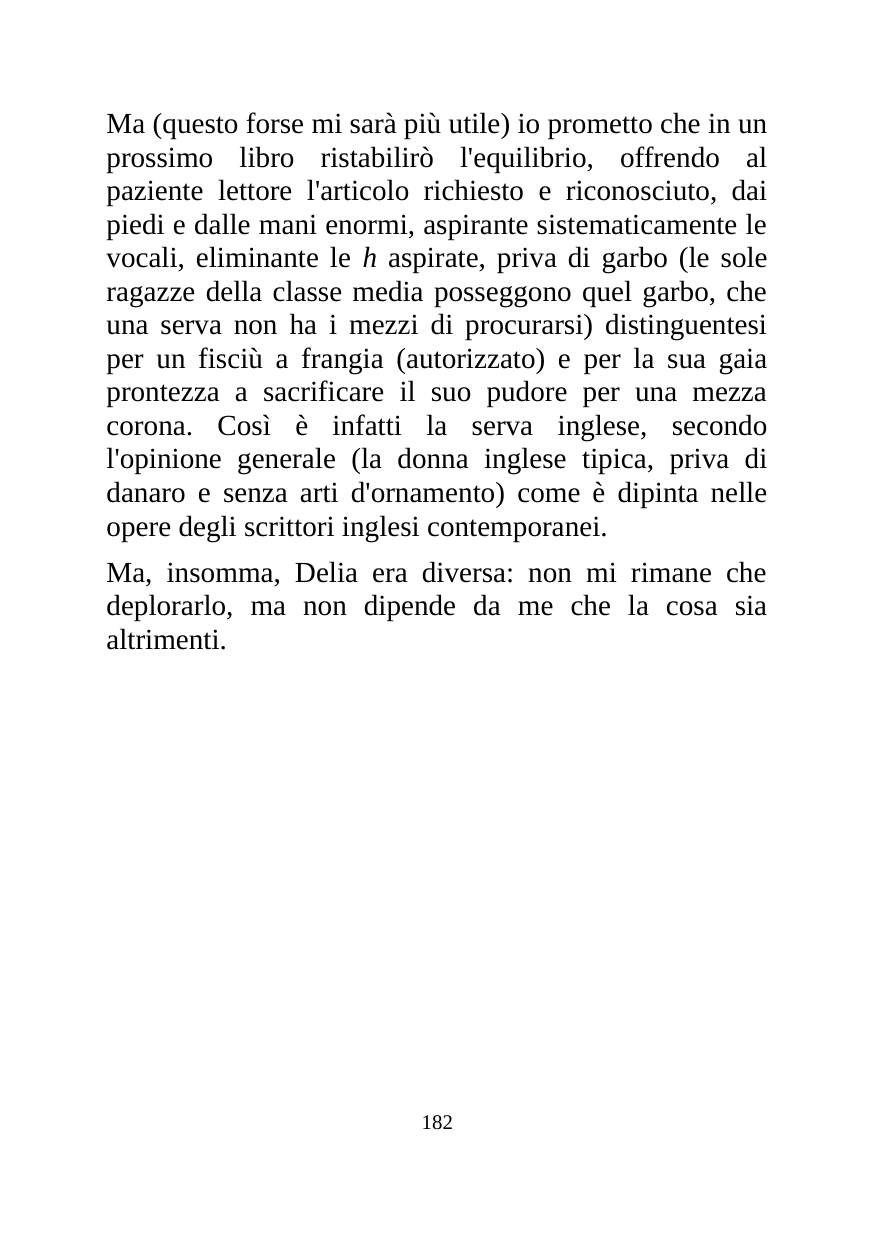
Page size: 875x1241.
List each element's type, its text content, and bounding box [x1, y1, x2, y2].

text Ma, insomma, Delia era diversa: non mi rimane che deplorarlo, ma non dipende da me che la cosa sia altrimenti. [106, 555, 768, 655]
text Ma (questo forse mi sarà più utile) io prometto che in un prossimo libro ristabilirò l'equilibrio, offrendo al paziente lettore l'articolo richiesto e riconosciuto, dai piedi e dalle mani enormi, aspirante sistematicamente le vocali, eliminante le h aspirate, priva di garbo (le sole ragazze della classe media posseggono quel garbo, che una serva non ha i mezzi di procurarsi) distinguentesi per un fisciù a frangia (autorizzato) e per la sua gaia prontezza a sacrificare il suo pudore per una mezza corona. Così è infatti la serva inglese, secondo l'opinione generale (la donna inglese tipica, priva di danaro e senza arti d'ornamento) come è dipinta nelle opere degli scrittori inglesi contemporanei. [106, 106, 768, 542]
